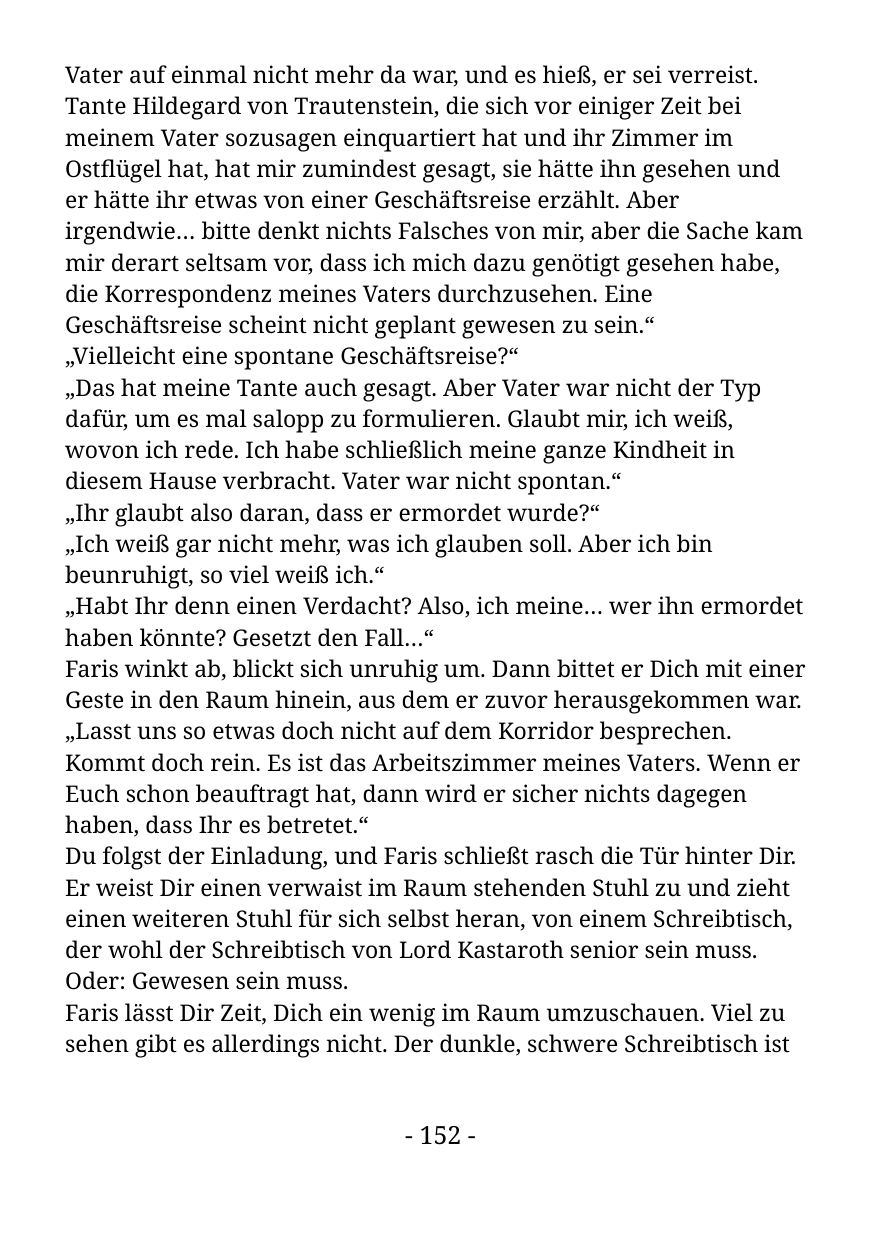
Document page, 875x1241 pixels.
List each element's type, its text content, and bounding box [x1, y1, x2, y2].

text „Das hat meine Tante auch gesagt. Aber Vater war nicht der Typ dafür, um es mal salopp zu formulieren. Glaubt mir, ich weiß, wovon ich rede. Ich habe schließlich meine ganze Kindheit in diesem Hause verbracht. Vater war nicht spontan.“ [65, 372, 809, 497]
text „Habt Ihr denn einen Verdacht? Also, ich meine… wer ihn ermordet haben könnte? Gesetzt den Fall…“ [65, 590, 809, 653]
text Du folgst der Einladung, und Faris schließt rasch die Tür hinter Dir. Er weist Dir einen verwaist im Raum stehenden Stuhl zu und zieht einen weiteren Stuhl für sich selbst heran, von einem Schreibtisch, der wohl der Schreibtisch von Lord Kastaroth senior sein muss. Oder: Gewesen sein muss. [65, 840, 809, 997]
text Vater auf einmal nicht mehr da war, und es hieß, er sei verreist. Tante Hildegard von Trautenstein, die sich vor einiger Zeit bei meinem Vater sozusagen einquartiert hat und ihr Zimmer im Ostflügel hat, hat mir zumindest gesagt, sie hätte ihn gesehen und er hätte ihr etwas von einer Geschäftsreise erzählt. Aber irgendwie… bitte denkt nichts Falsches von mir, aber die Sache kam mir derart seltsam vor, dass ich mich dazu genötigt gesehen habe, die Korrespondenz meines Vaters durchzusehen. Eine Geschäftsreise scheint nicht geplant gewesen zu sein.“ [65, 59, 809, 340]
text „Ihr glaubt also daran, dass er ermordet wurde?“ [65, 497, 809, 528]
text „Vielleicht eine spontane Geschäftsreise?“ [65, 340, 809, 372]
text „Ich weiß gar nicht mehr, was ich glauben soll. Aber ich bin beunruhigt, so viel weiß ich.“ [65, 528, 809, 590]
text Faris lässt Dir Zeit, Dich ein wenig im Raum umzuschauen. Viel zu sehen gibt es allerdings nicht. Der dunkle, schwere Schreibtisch ist [65, 997, 809, 1059]
text Faris winkt ab, blickt sich unruhig um. Dann bittet er Dich mit einer Geste in den Raum hinein, aus dem er zuvor herausgekommen war. [65, 653, 809, 715]
text „Lasst uns so etwas doch nicht auf dem Korridor besprechen. Kommt doch rein. Es ist das Arbeitszimmer meines Vaters. Wenn er Euch schon beauftragt hat, dann wird er sicher nichts dagegen haben, dass Ihr es betretet.“ [65, 715, 809, 840]
